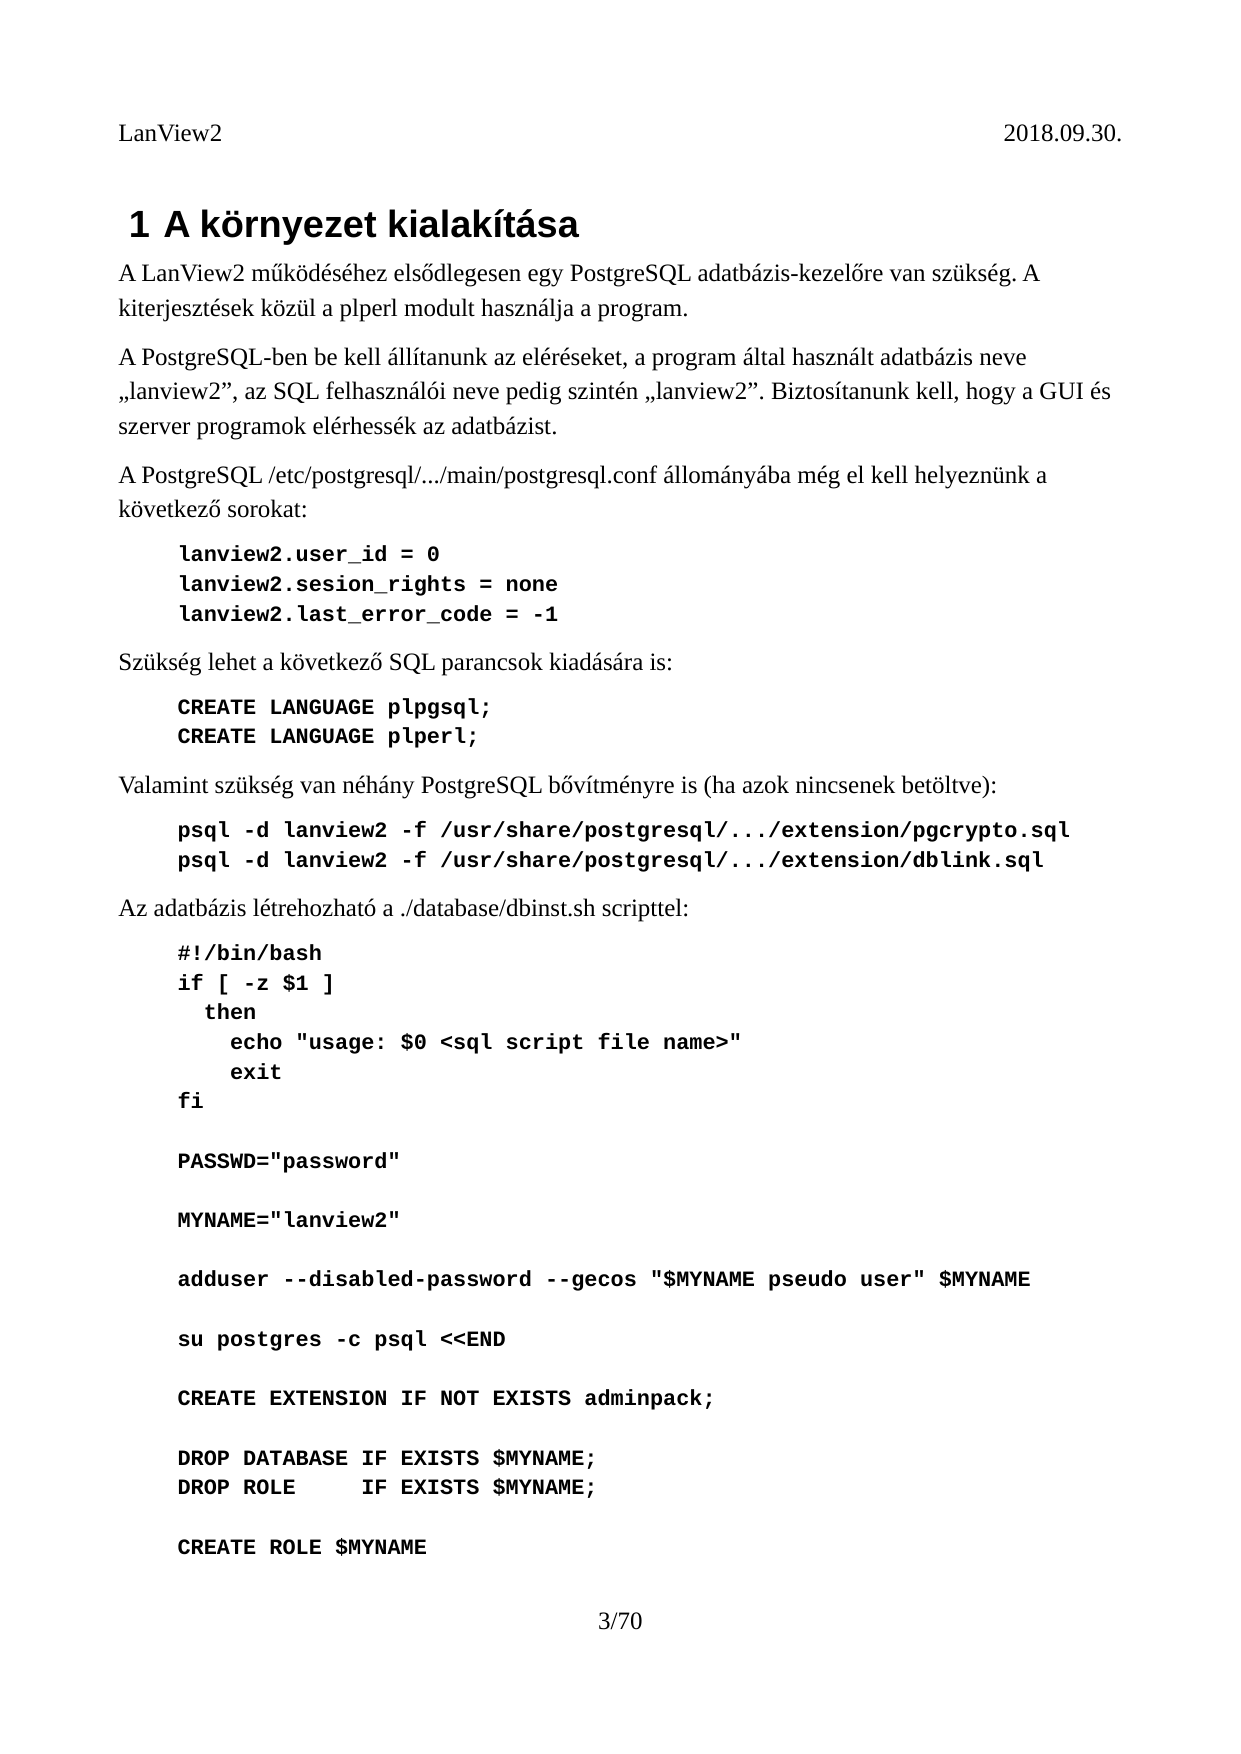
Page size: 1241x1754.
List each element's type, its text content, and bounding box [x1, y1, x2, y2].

text Valamint szükség van néhány PostgreSQL bővítményre is (ha azok nincsenek betöltve): [118, 770, 1122, 799]
text #!/bin/bash if [ -z $1 ] then echo "usage: $0 <sql script file name>" exit fi PASSWD="password" MYNAME="lanview2" adduser --disabled-password --gecos "$MYNAME pseudo user" $MYNAME su postgres -c psql <<END CREATE EXTENSION IF NOT EXISTS adminpack; DROP DATABASE IF EXISTS $MYNAME; DROP ROLE IF EXISTS $MYNAME; CREATE ROLE $MYNAME [177, 942, 1122, 1561]
text psql -d lanview2 -f /usr/share/postgresql/.../extension/pgcrypto.sql psql -d lanview2 -f /usr/share/postgresql/.../extension/dblink.sql [177, 819, 1122, 873]
text A PostgreSQL /etc/postgresql/.../main/postgresql.conf állományába még el kell helyeznünk a következő sorokat: [118, 460, 1122, 523]
text Az adatbázis létrehozható a ./database/dbinst.sh scripttel: [118, 893, 1122, 922]
text Szükség lehet a következő SQL parancsok kiadására is: [118, 647, 1122, 676]
text A LanView2 működéséhez elsődlegesen egy PostgreSQL adatbázis-kezelőre van szükség. A kiterjesztések közül a plperl modult használja a program. [118, 258, 1122, 321]
text A PostgreSQL-ben be kell állítanunk az eléréseket, a program által használt adatbázis neve „lanview2”, az SQL felhasználói neve pedig szintén „lanview2”. Biztosítanunk kell, hogy a GUI és szerver programok elérhessék az adatbázist. [118, 342, 1122, 439]
text lanview2.user_id = 0 lanview2.sesion_rights = none lanview2.last_error_code = -1 [177, 543, 1122, 627]
subtitle A környezet kialakítása [118, 202, 1122, 246]
text CREATE LANGUAGE plpgsql; CREATE LANGUAGE plperl; [177, 696, 1122, 751]
